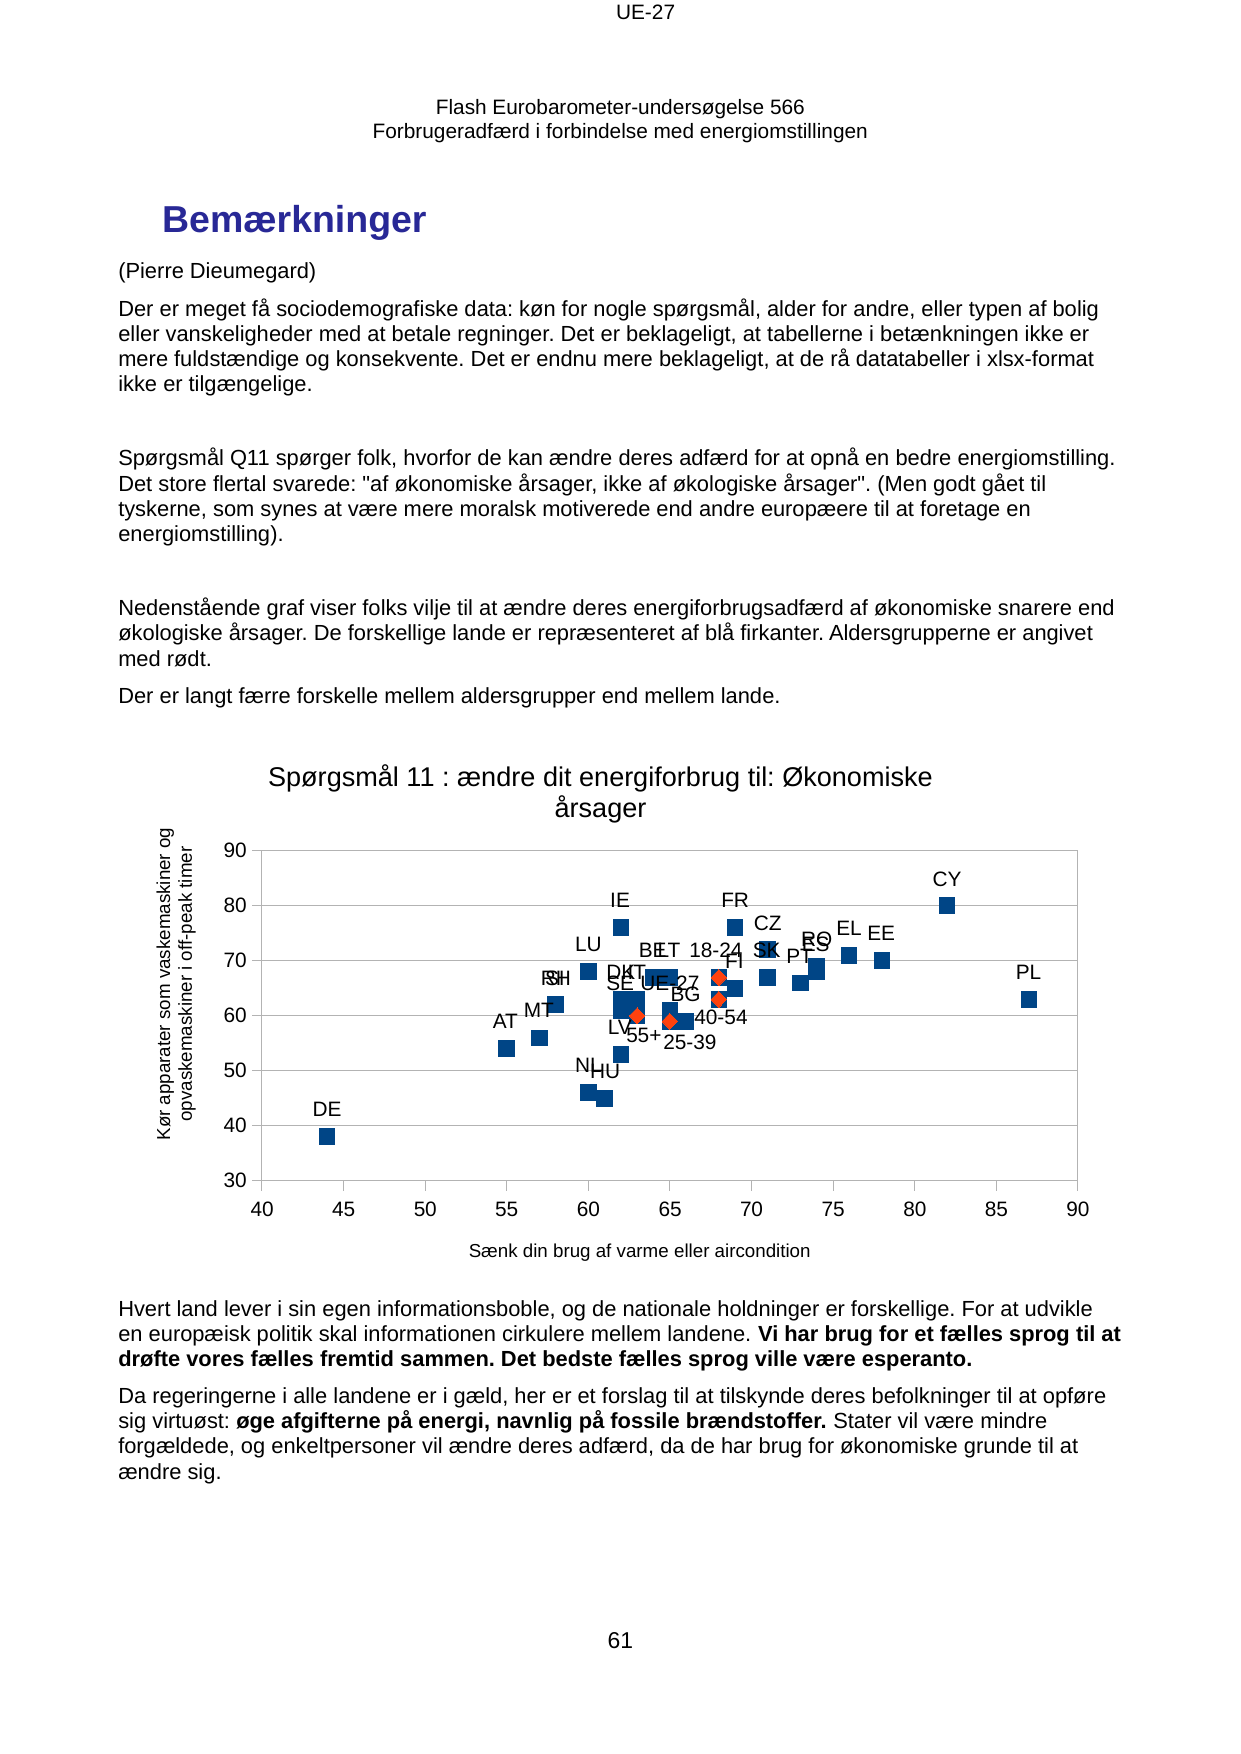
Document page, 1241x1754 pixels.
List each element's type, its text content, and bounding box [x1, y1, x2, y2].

text Nedenstående graf viser folks vilje til at ændre deres energiforbrugsadfærd af økonomiske snarere end økologiske årsager. De forskellige lande er repræsenteret af blå firkanter. Aldersgrupperne er angivet med rødt. [118, 595, 1122, 671]
text Spørgsmål Q11 spørger folk, hvorfor de kan ændre deres adfærd for at opnå en bedre energiomstilling. Det store flertal svarede: "af økonomiske årsager, ikke af økologiske årsager". (Men godt gået til tyskerne, som synes at være mere moralsk motiverede end andre europæere til at foretage en energiomstilling). [118, 445, 1122, 546]
text (Pierre Dieumegard) [118, 258, 1122, 284]
text Der er langt færre forskelle mellem aldersgrupper end mellem lande. [118, 683, 1122, 708]
text Da regeringerne i alle landene er i gæld, her er et forslag til at tilskynde deres befolkninger til at opføre sig virtuøst: øge afgifterne på energi, navnlig på fossile brændstoffer. Stater vil være mindre forgældede, og enkeltpersoner vil ændre deres adfærd, da de har brug for økonomiske grunde til at ændre sig. [118, 1383, 1122, 1484]
text Der er meget få sociodemografiske data: køn for nogle spørgsmål, alder for andre, eller typen af bolig eller vanskeligheder med at betale regninger. Det er beklageligt, at tabellerne i betænkningen ikke er mere fuldstændige og konsekvente. Det er endnu mere beklageligt, at de rå datatabeller i xlsx-format ikke er tilgængelige. [118, 296, 1122, 396]
subtitle Bemærkninger [118, 197, 1122, 240]
text Hvert land lever i sin egen informationsboble, og de nationale holdninger er forskellige. For at udvikle en europæisk politik skal informationen cirkulere mellem landene. Vi har brug for et fælles sprog til at drøfte vores fælles fremtid sammen. Det bedste fælles sprog ville være esperanto. [118, 720, 1122, 1371]
